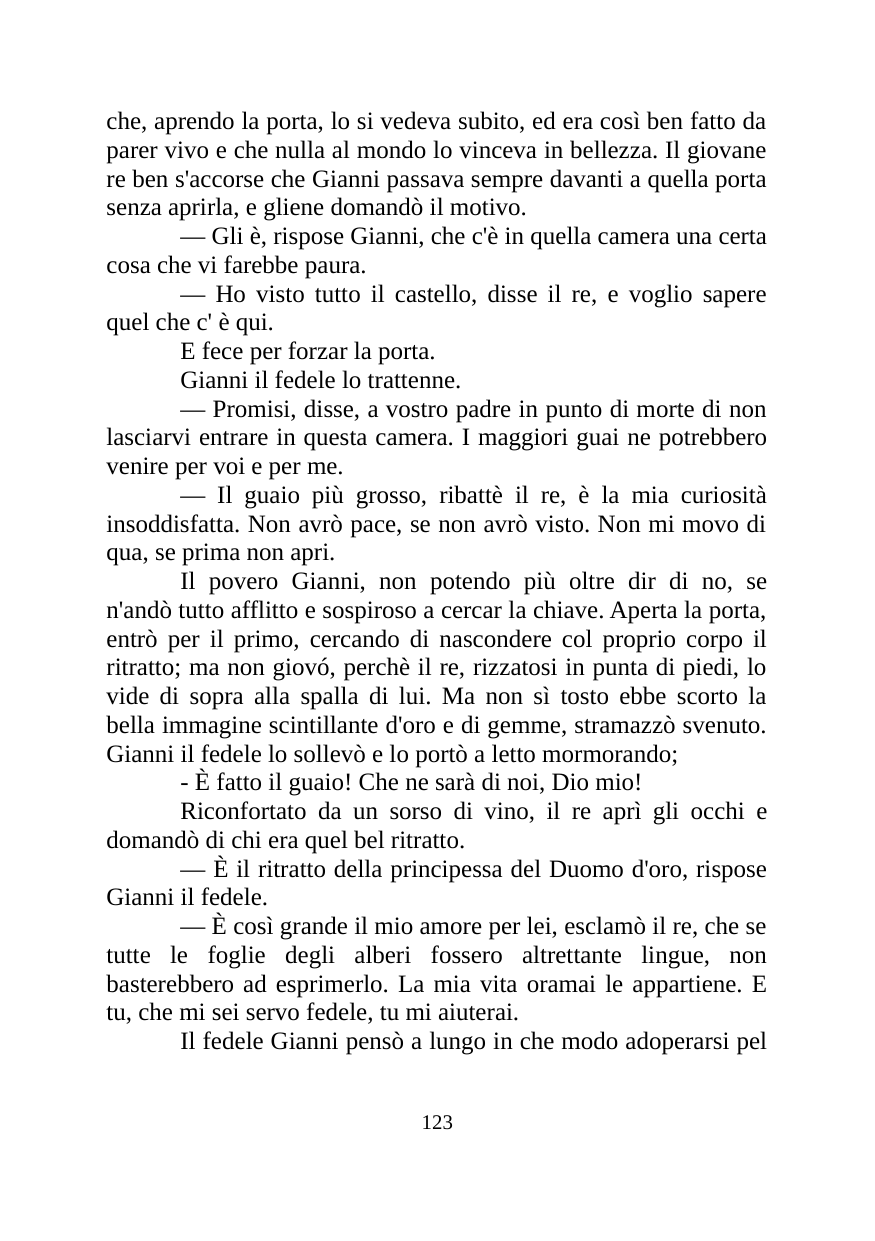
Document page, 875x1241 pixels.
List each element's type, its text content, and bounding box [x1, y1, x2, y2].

text — Promisi, disse, a vostro padre in punto di morte di non lasciarvi entrare in questa camera. I maggiori guai ne potrebbero venire per voi e per me. [106, 394, 768, 480]
text — Il guaio più grosso, ribattè il re, è la mia curiosità insoddisfatta. Non avrò pace, se non avrò visto. Non mi movo di qua, se prima non apri. [106, 480, 768, 566]
text E fece per forzar la porta. [106, 336, 768, 365]
text — Gli è, rispose Gianni, che c'è in quella camera una certa cosa che vi farebbe paura. [106, 221, 768, 279]
text Il fedele Gianni pensò a lungo in che modo adoperarsi pel [106, 1026, 768, 1055]
text Il povero Gianni, non potendo più oltre dir di no, se n'andò tutto afflitto e sospiroso a cercar la chiave. Aperta la porta, entrò per il primo, cercando di nascondere col proprio corpo il ritratto; ma non giovó, perchè il re, rizzatosi in punta di piedi, lo vide di sopra alla spalla di lui. Ma non sì tosto ebbe scorto la bella immagine scintillante d'oro e di gemme, stramazzò svenuto. Gianni il fedele lo sollevò e lo portò a letto mormorando; [106, 566, 768, 767]
text Riconfortato da un sorso di vino, il re aprì gli occhi e domandò di chi era quel bel ritratto. [106, 796, 768, 854]
text Gianni il fedele lo trattenne. [106, 365, 768, 394]
text che, aprendo la porta, lo si vedeva subito, ed era così ben fatto da parer vivo e che nulla al mondo lo vinceva in bellezza. Il giovane re ben s'accorse che Gianni passava sempre davanti a quella porta senza aprirla, e gliene domandò il motivo. [106, 106, 768, 221]
text - È fatto il guaio! Che ne sarà di noi, Dio mio! [106, 767, 768, 796]
text — Ho visto tutto il castello, disse il re, e voglio sapere quel che c' è qui. [106, 279, 768, 336]
text — È il ritratto della principessa del Duomo d'oro, rispose Gianni il fedele. [106, 854, 768, 911]
text — È così grande il mio amore per lei, esclamò il re, che se tutte le foglie degli alberi fossero altrettante lingue, non basterebbero ad esprimerlo. La mia vita oramai le appartiene. E tu, che mi sei servo fedele, tu mi aiuterai. [106, 911, 768, 1026]
